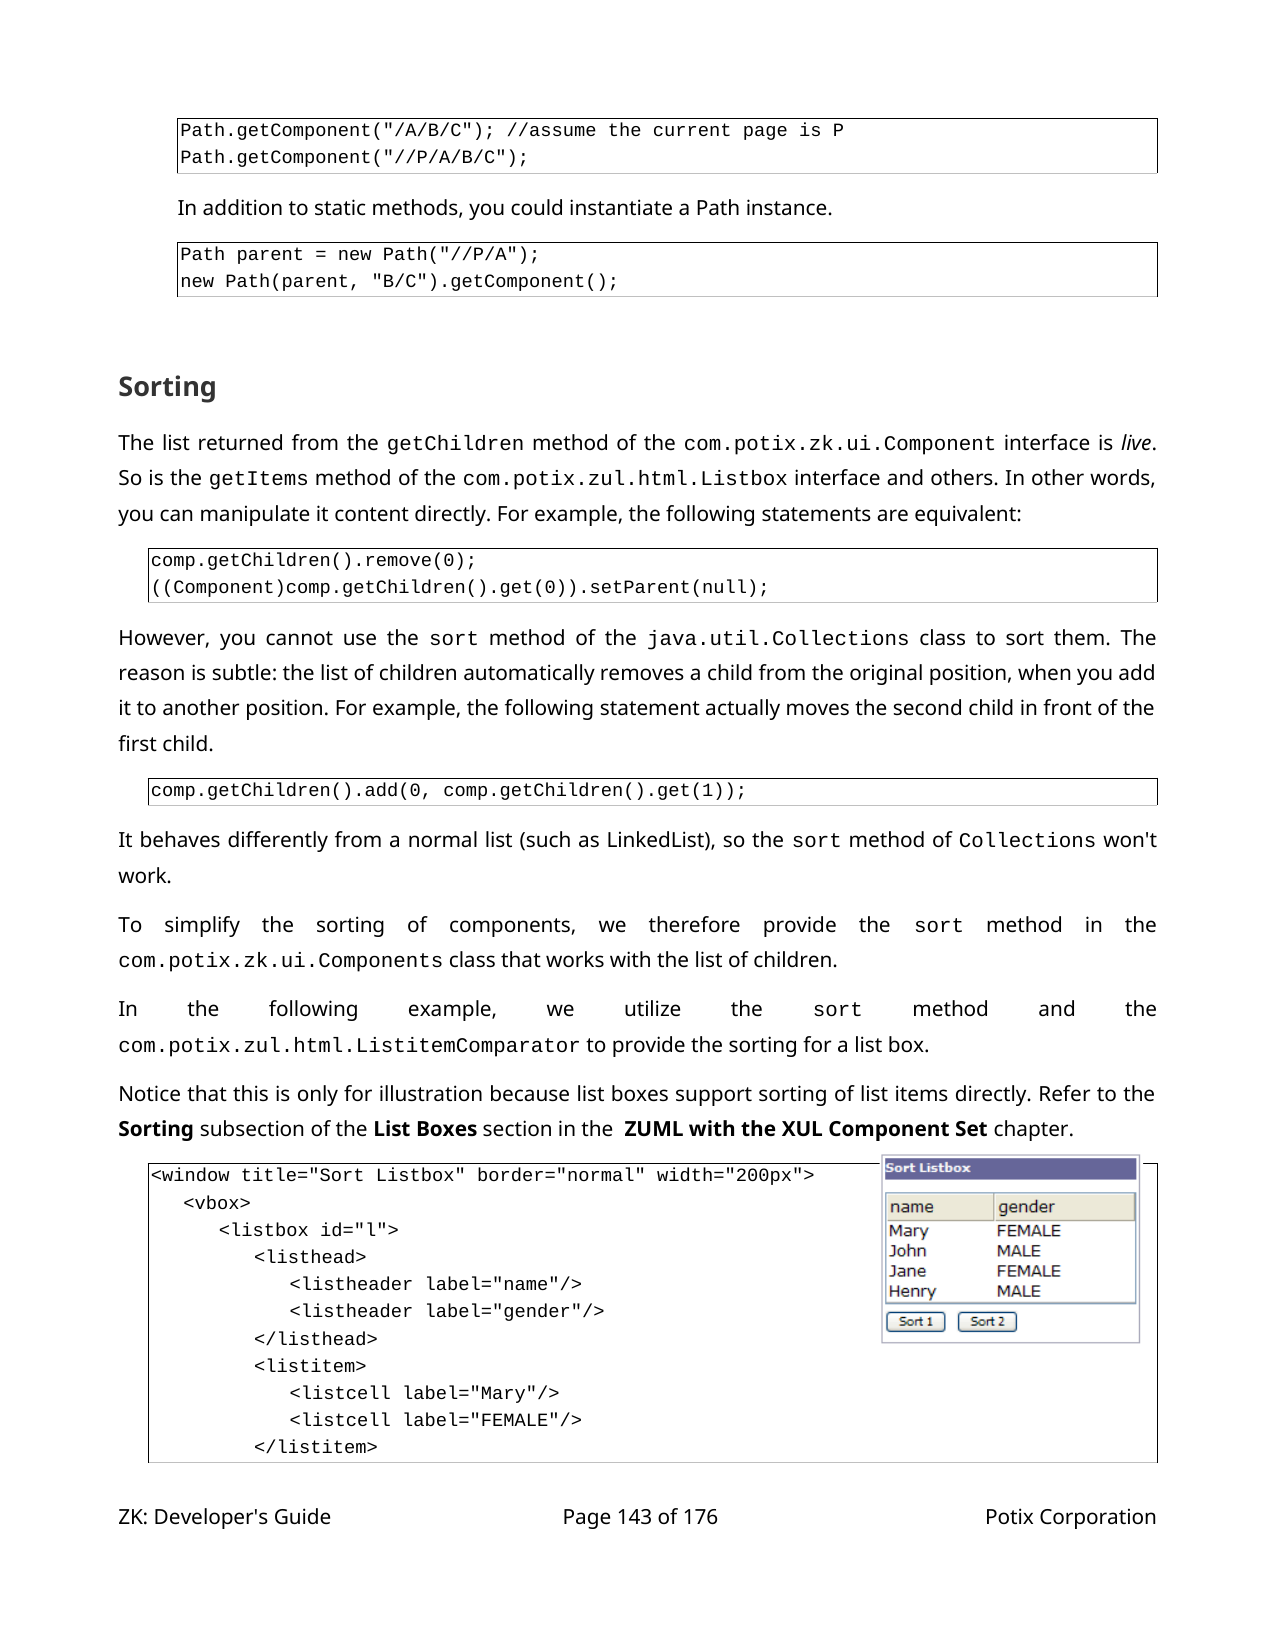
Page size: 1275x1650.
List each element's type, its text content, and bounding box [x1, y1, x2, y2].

text <listhead> [149, 1245, 879, 1269]
text <listitem> [149, 1354, 1157, 1378]
text <listheader label="gender"/> [149, 1299, 879, 1323]
picture [879, 1152, 1144, 1346]
text </listitem> [149, 1435, 1157, 1462]
text Path parent = new Path("//P/A"); [178, 243, 1157, 266]
text comp.getChildren().remove(0); [149, 549, 1157, 572]
text comp.getChildren().add(0, comp.getChildren().get(1)); [149, 779, 1157, 805]
text <vbox> [149, 1191, 879, 1215]
text new Path(parent, "B/C").getComponent(); [178, 269, 1157, 296]
text [1144, 1245, 1157, 1269]
text ((Component)comp.getChildren().get(0)).setParent(null); [149, 575, 1157, 602]
text To simplify the sorting of components, we therefore provide the sort method in the com.potix.zk.ui.Components class that works with the list of children. [118, 910, 1157, 974]
text In the following example, we utilize the sort method and the com.potix.zul.html.ListitemComparator to provide the sorting for a list box. [118, 994, 1157, 1059]
text <window title="Sort Listbox" border="normal" width="200px"> [149, 1164, 879, 1188]
text Notice that this is only for illustration because list boxes support sorting of list items directly. Refer to the Sorting subsection of the List Boxes section in the ZUML with the XUL Component Set chapter. [118, 1079, 1157, 1143]
text Path.getComponent("/A/B/C"); //assume the current page is P [178, 119, 1157, 142]
text <listcell label="FEMALE"/> [149, 1408, 1157, 1432]
text The list returned from the getChildren method of the com.potix.zk.ui.Component interface is live. So is the getItems method of the com.potix.zul.html.Listbox interface and others. In other words, you can manipulate it content directly. For example, the following statements are equivalent: [118, 428, 1157, 527]
text <listbox id="l"> [149, 1218, 879, 1242]
text </listhead> [149, 1326, 1157, 1351]
subtitle Sorting [118, 367, 1157, 404]
text [1144, 1191, 1157, 1215]
text It behaves differently from a normal list (such as LinkedList), so the sort method of Collections won't work. [118, 826, 1157, 889]
text <listcell label="Mary"/> [149, 1381, 1157, 1405]
text <listheader label="name"/> [149, 1272, 879, 1296]
text Path.getComponent("//P/A/B/C"); [178, 145, 1157, 173]
text However, you cannot use the sort method of the java.util.Collections class to sort them. The reason is subtle: the list of children automatically removes a child from the original position, when you add it to another position. For example, the following statement actually moves the second child in front of the first child. [118, 623, 1157, 757]
text In addition to static methods, you could instantiate a Path instance. [177, 193, 1157, 221]
